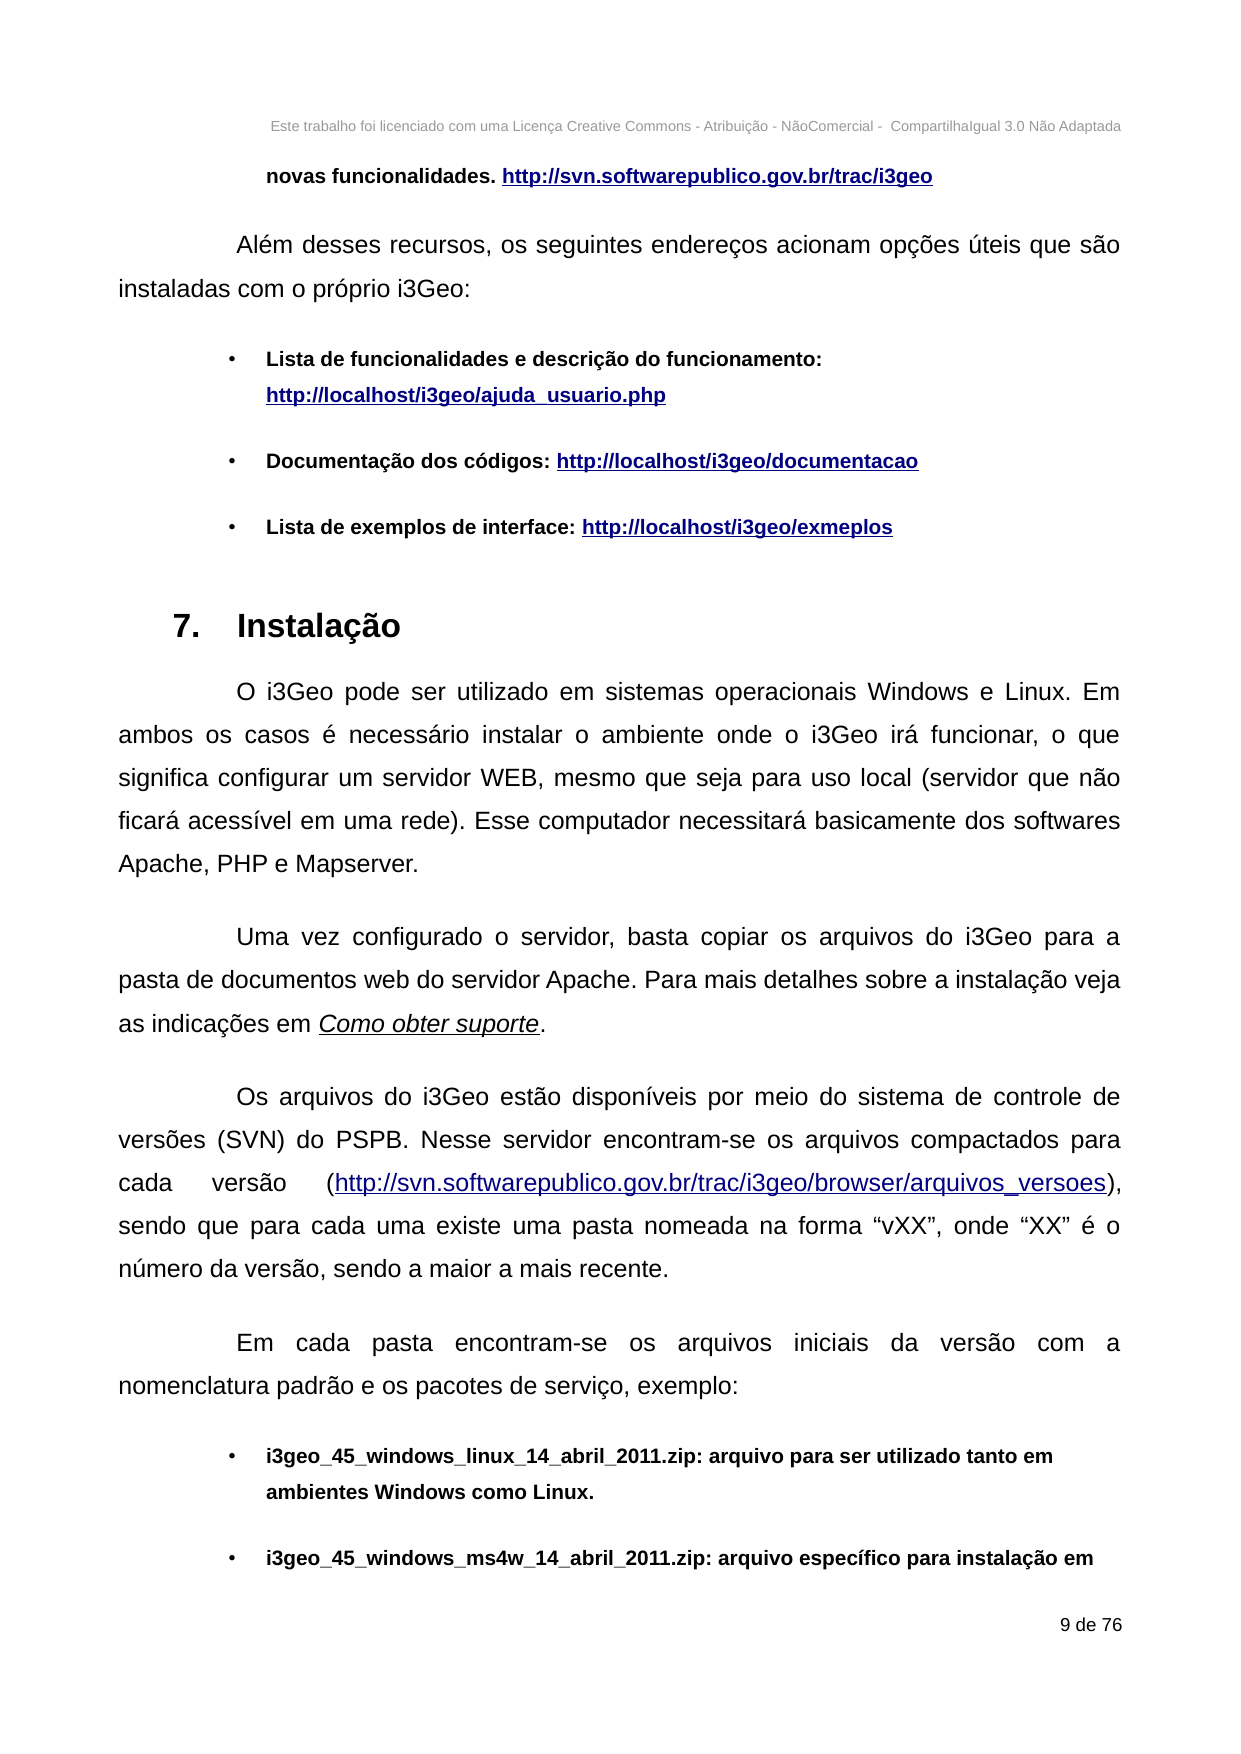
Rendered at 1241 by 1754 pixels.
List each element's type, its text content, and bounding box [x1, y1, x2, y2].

list novas funcionalidades. http://svn.softwarepublico.gov.br/trac/i3geo [228, 164, 1122, 188]
list i3geo_45_windows_linux_14_abril_2011.zip: arquivo para ser utilizado tanto em ambientes Windows como Linux. [228, 1444, 1122, 1504]
text Uma vez configurado o servidor, basta copiar os arquivos do i3Geo para a pasta de documentos web do servidor Apache. Para mais detalhes sobre a instalação veja as indicações em Como obter suporte. [118, 922, 1122, 1037]
subtitle Instalação [163, 606, 1077, 645]
text Em cada pasta encontram-se os arquivos iniciais da versão com a nomenclatura padrão e os pacotes de serviço, exemplo: [118, 1327, 1122, 1399]
text O i3Geo pode ser utilizado em sistemas operacionais Windows e Linux. Em ambos os casos é necessário instalar o ambiente onde o i3Geo irá funcionar, o que significa configurar um servidor WEB, mesmo que seja para uso local (servidor que não ficará acessível em uma rede). Esse computador necessitará basicamente dos softwares Apache, PHP e Mapserver. [118, 677, 1122, 878]
text Além desses recursos, os seguintes endereços acionam opções úteis que são instaladas com o próprio i3Geo: [118, 230, 1122, 302]
list i3geo_45_windows_ms4w_14_abril_2011.zip: arquivo específico para instalação em [228, 1546, 1122, 1570]
list Lista de funcionalidades e descrição do funcionamento: http://localhost/i3geo/ajuda_usuario.php [228, 347, 1122, 407]
list Lista de exemplos de interface: http://localhost/i3geo/exmeplos [228, 515, 1122, 539]
list Documentação dos códigos: http://localhost/i3geo/documentacao [228, 449, 1122, 473]
text Os arquivos do i3Geo estão disponíveis por meio do sistema de controle de versões (SVN) do PSPB. Nesse servidor encontram-se os arquivos compactados para cada versão (http://svn.softwarepublico.gov.br/trac/i3geo/browser/arquivos_versoes), sendo que para cada uma existe uma pasta nomeada na forma “vXX”, onde “XX” é o número da versão, sendo a maior a mais recente. [118, 1082, 1122, 1283]
